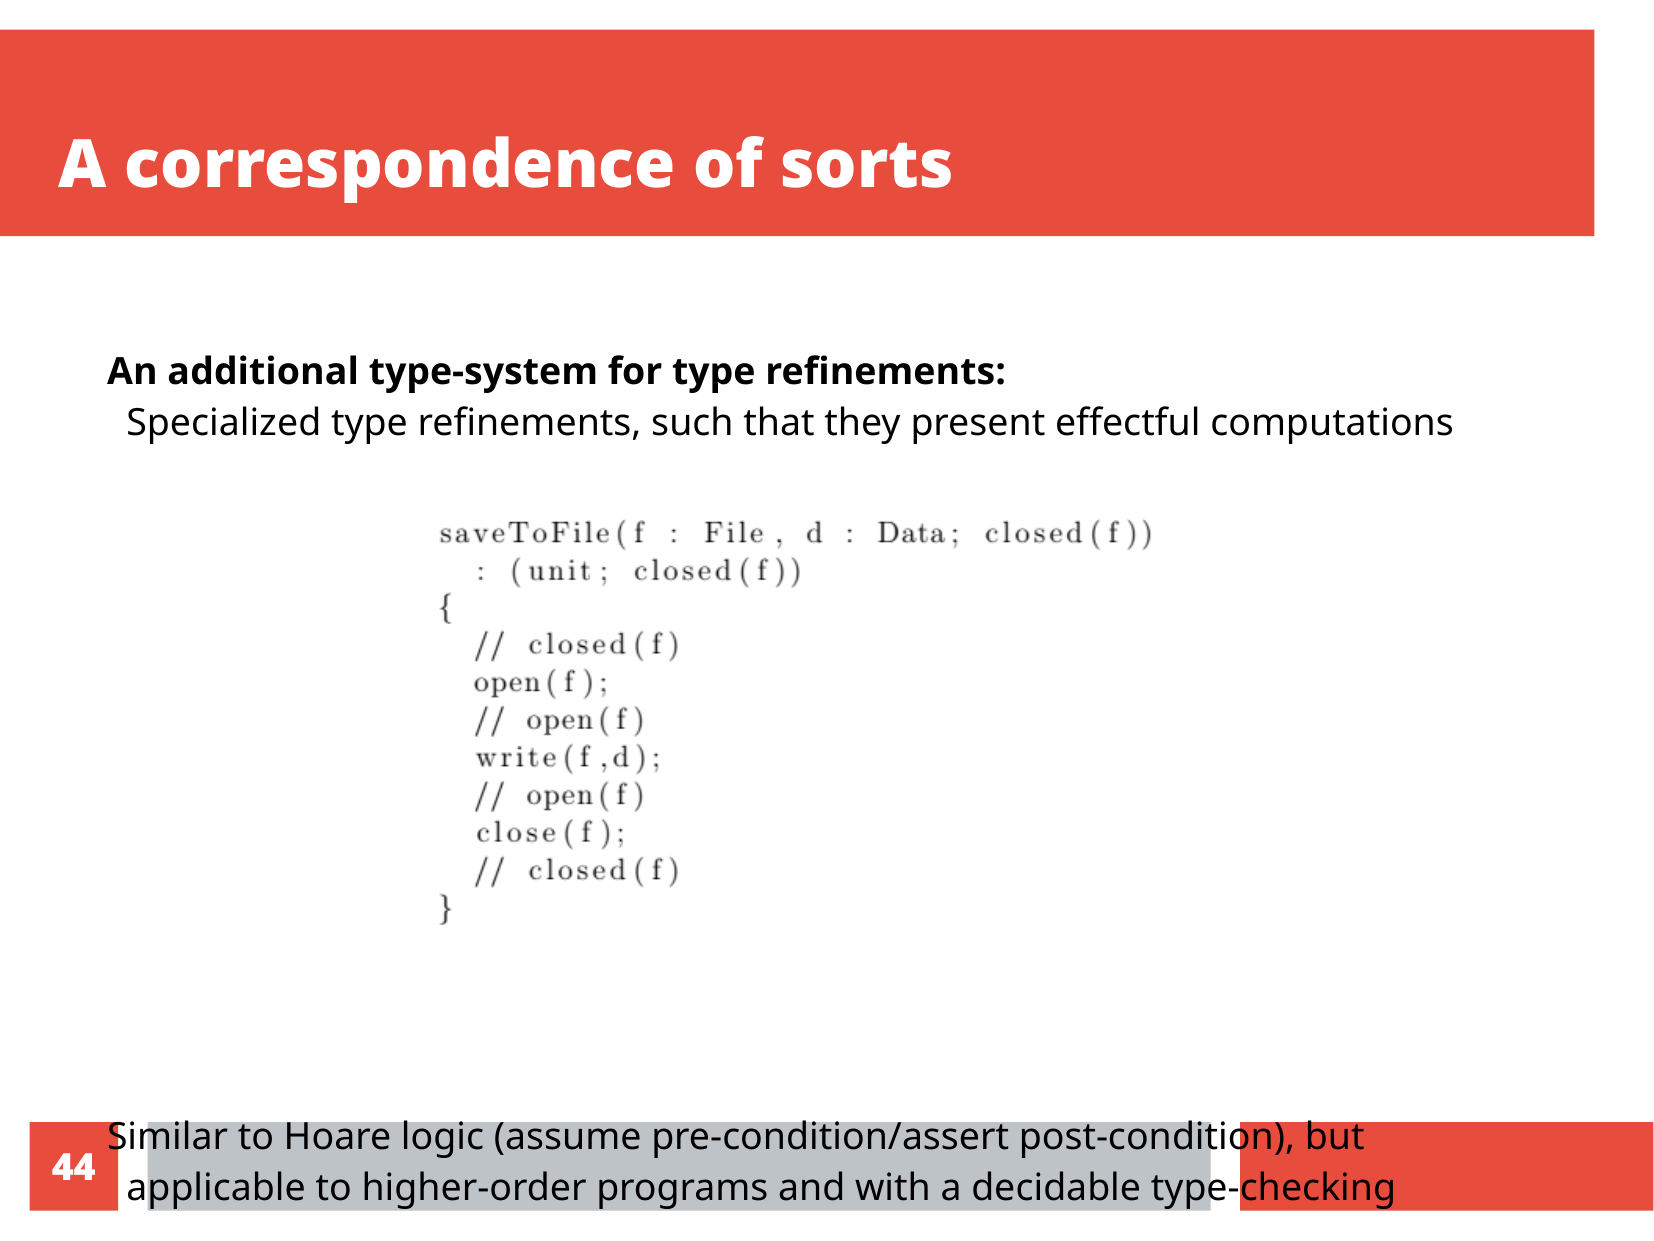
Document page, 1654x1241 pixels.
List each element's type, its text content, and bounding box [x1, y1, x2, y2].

picture [429, 508, 1163, 936]
title A correspondence of sorts [59, 59, 1595, 207]
text_box An additional type-system for type refinements: Specialized type refinements, such that they present effectful computations Similar to Hoare logic (assume pre-condition/assert post-condition), but applicable to higher-order programs and with a decidable type-checking [92, 286, 1578, 1085]
